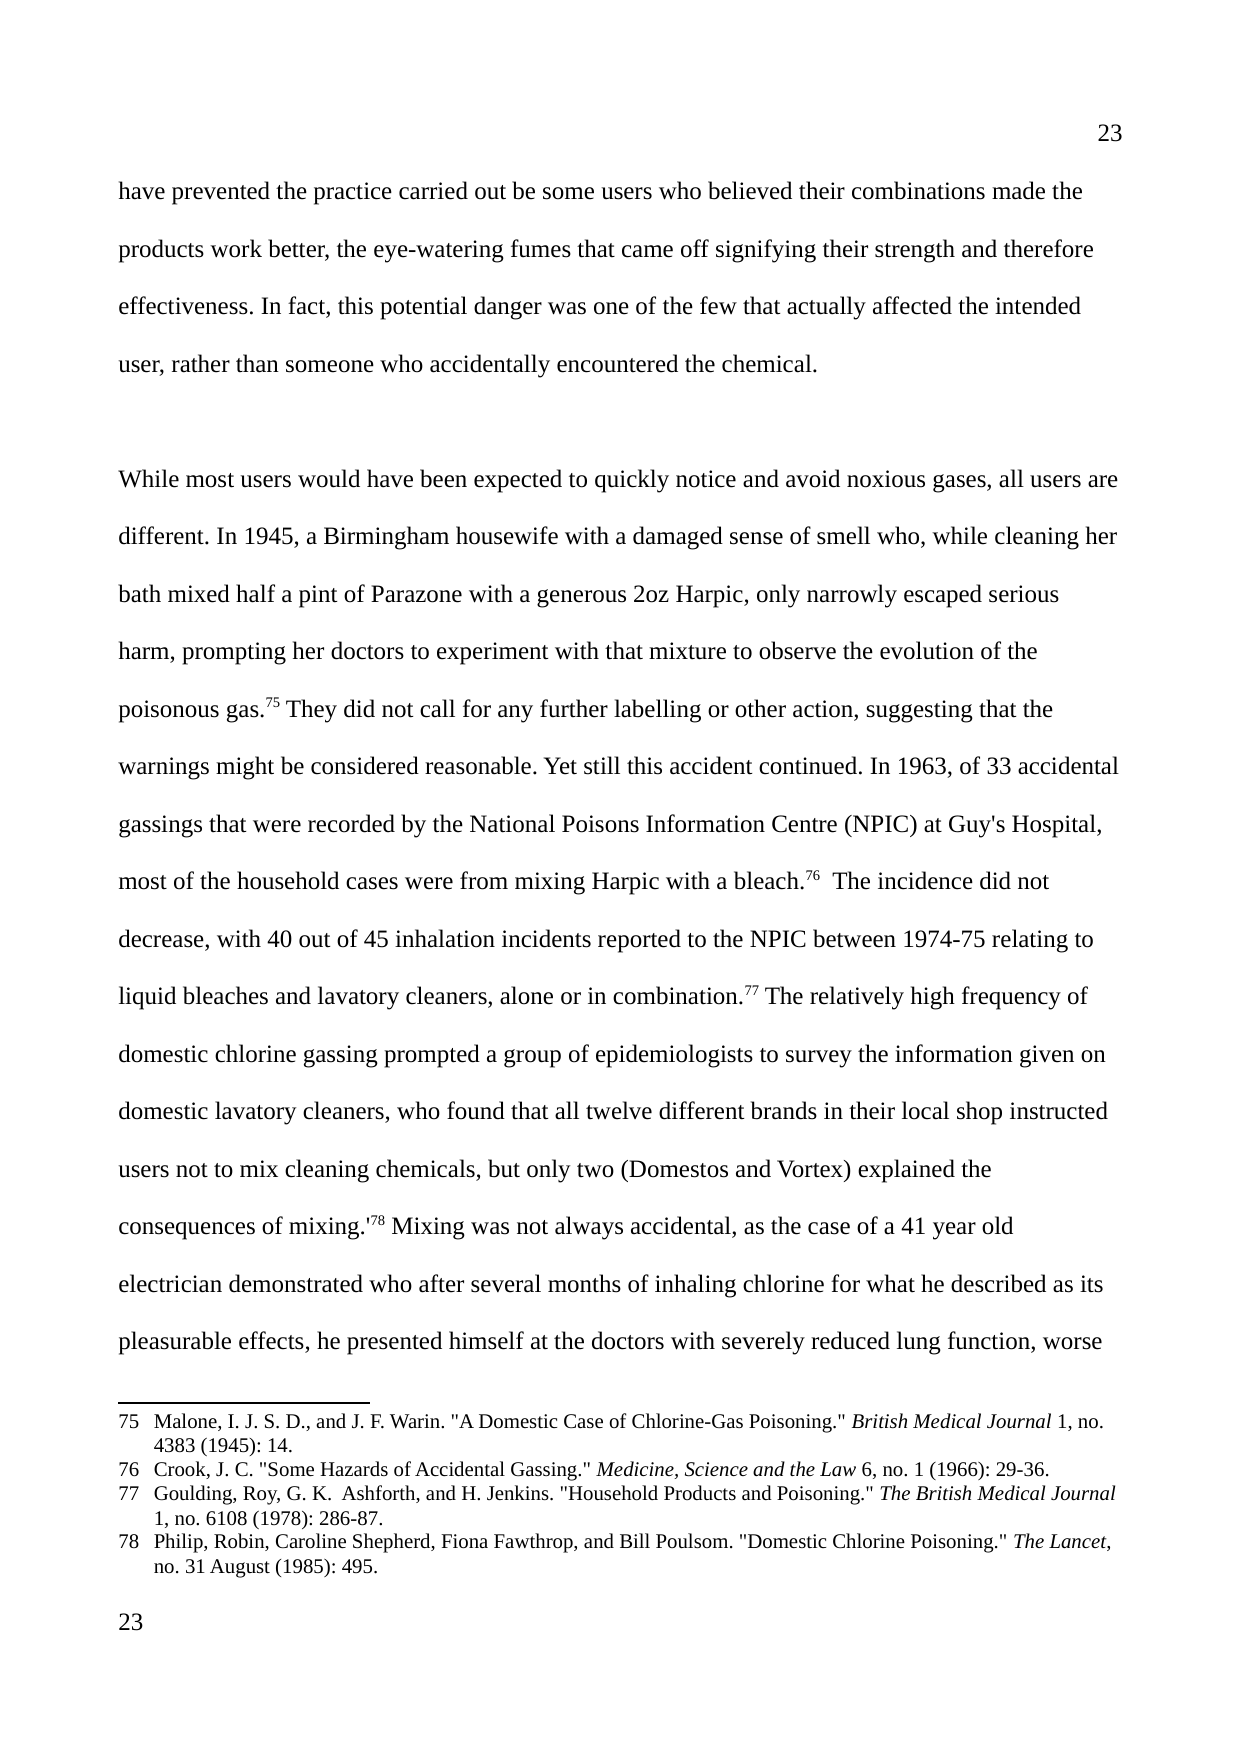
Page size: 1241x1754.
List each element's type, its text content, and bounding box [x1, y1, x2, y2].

text Goulding, Roy, G. K. Ashforth, and H. Jenkins. "Household Products and Poisoning." The British Medical Journal 1, no. 6108 (1978): 286-87. [118, 1481, 1122, 1529]
text Crook, J. C. "Some Hazards of Accidental Gassing." Medicine, Science and the Law 6, no. 1 (1966): 29-36. [118, 1457, 1122, 1481]
text have prevented the practice carried out be some users who believed their combinations made the products work better, the eye-watering fumes that came off signifying their strength and therefore effectiveness. In fact, this potential danger was one of the few that actually affected the intended user, rather than someone who accidentally encountered the chemical. [118, 176, 1122, 378]
text Malone, I. J. S. D., and J. F. Warin. "A Domestic Case of Chlorine-Gas Poisoning." British Medical Journal 1, no. 4383 (1945): 14. [118, 1409, 1122, 1457]
text While most users would have been expected to quickly notice and avoid noxious gases, all users are different. In 1945, a Birmingham housewife with a damaged sense of smell who, while cleaning her bath mixed half a pint of Parazone with a generous 2oz Harpic, only narrowly escaped serious harm, prompting her doctors to experiment with that mixture to observe the evolution of the poisonous gas. They did not call for any further labelling or other action, suggesting that the warnings might be considered reasonable. Yet still this accident continued. In 1963, of 33 accidental gassings that were recorded by the National Poisons Information Centre (NPIC) at Guy's Hospital, most of the household cases were from mixing Harpic with a bleach. The incidence did not decrease, with 40 out of 45 inhalation incidents reported to the NPIC between 1974-75 relating to liquid bleaches and lavatory cleaners, alone or in combination. The relatively high frequency of domestic chlorine gassing prompted a group of epidemiologists to survey the information given on domestic lavatory cleaners, who found that all twelve different brands in their local shop instructed users not to mix cleaning chemicals, but only two (Domestos and Vortex) explained the consequences of mixing.' Mixing was not always accidental, as the case of a 41 year old electrician demonstrated who after several months of inhaling chlorine for what he described as its pleasurable effects, he presented himself at the doctors with severely reduced lung function, worse [118, 464, 1122, 1355]
text Philip, Robin, Caroline Shepherd, Fiona Fawthrop, and Bill Poulsom. "Domestic Chlorine Poisoning." The Lancet, no. 31 August (1985): 495. [118, 1529, 1122, 1578]
